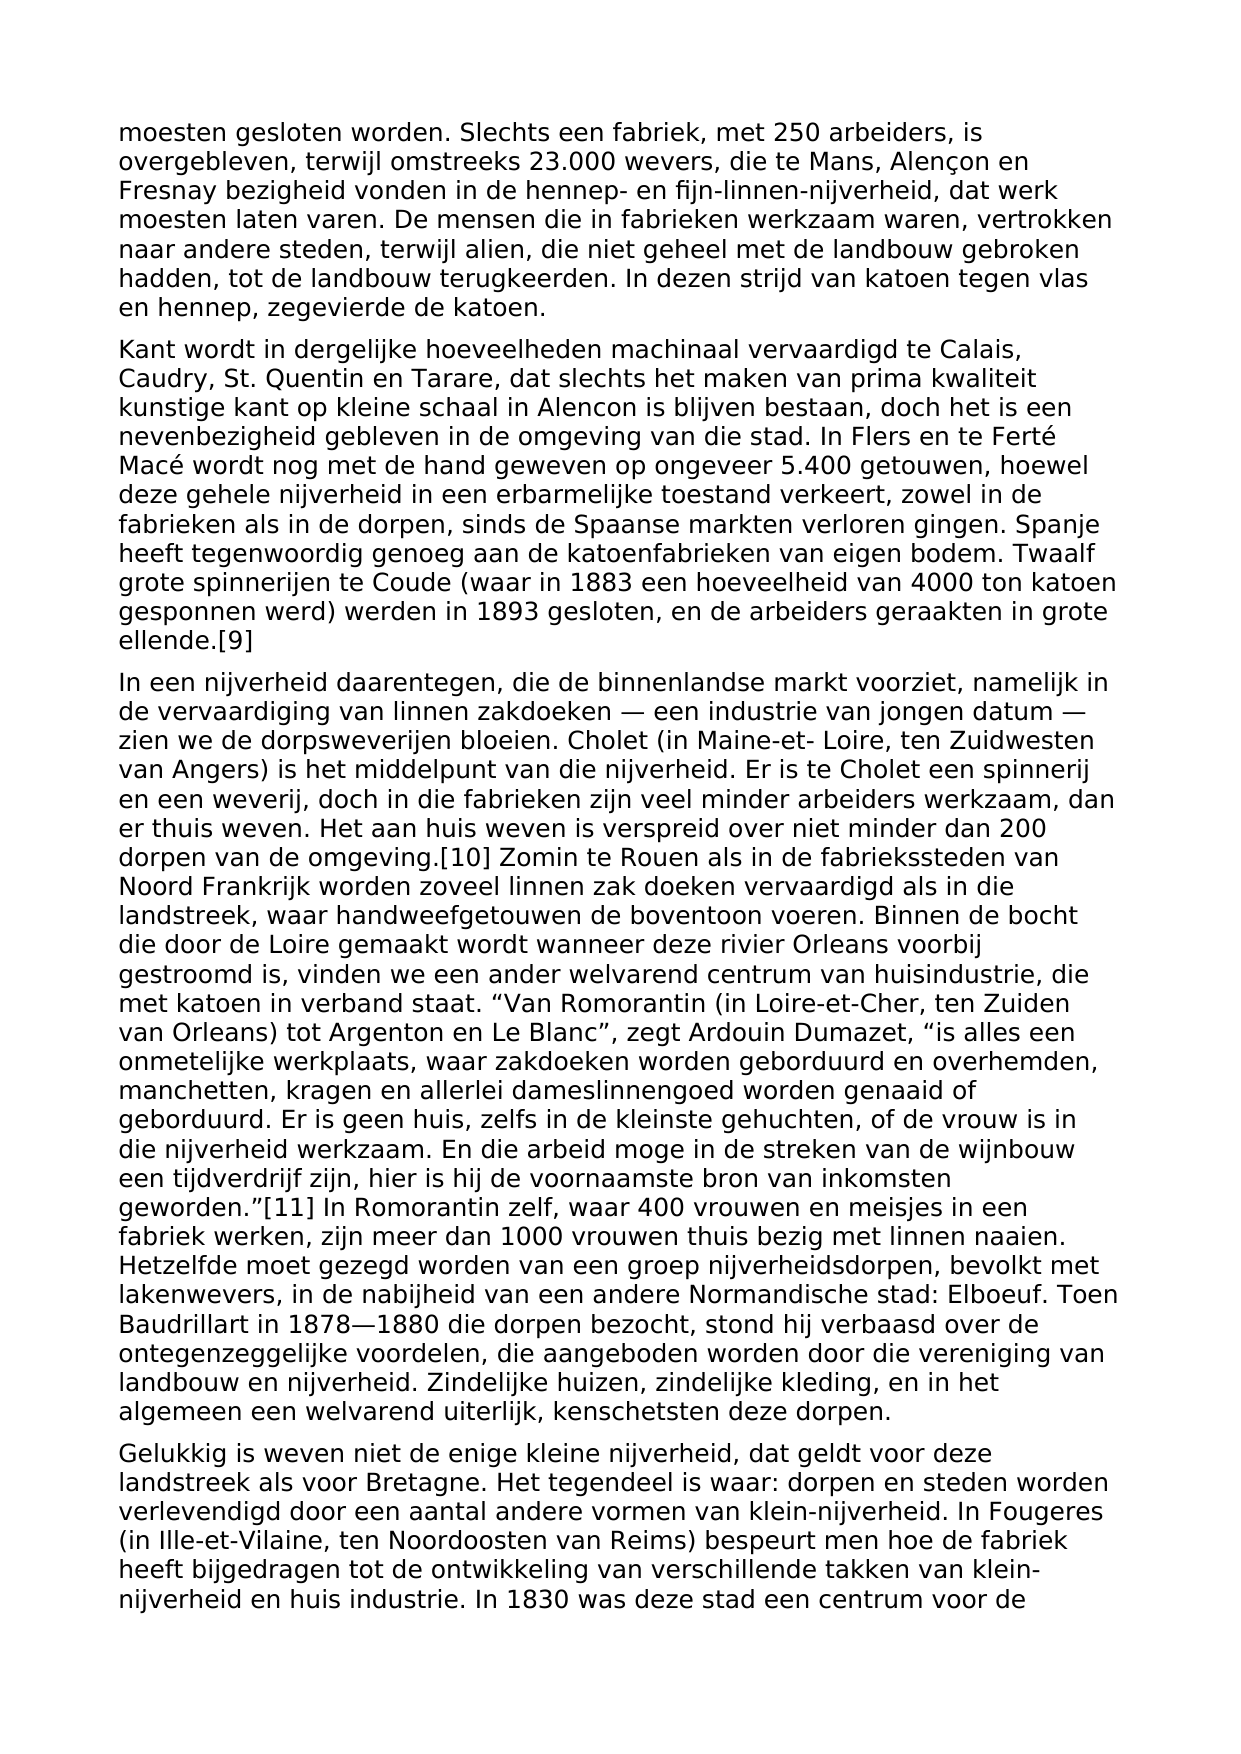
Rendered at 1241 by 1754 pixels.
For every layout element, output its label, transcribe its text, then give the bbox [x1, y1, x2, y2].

text Kant wordt in dergelijke hoeveelheden machinaal vervaardigd te Calais, Caudry, St. Quentin en Tarare, dat slechts het maken van prima kwaliteit kunstige kant op kleine schaal in Alencon is blijven bestaan, doch het is een nevenbezigheid gebleven in de omgeving van die stad. In Flers en te Ferté Macé wordt nog met de hand geweven op ongeveer 5.400 getouwen, hoewel deze gehele nijverheid in een erbarmelijke toestand verkeert, zowel in de fabrieken als in de dorpen, sinds de Spaanse markten verloren gingen. Spanje heeft tegenwoordig genoeg aan de katoenfabrieken van eigen bodem. Twaalf grote spinnerijen te Coude (waar in 1883 een hoeveelheid van 4000 ton katoen gesponnen werd) werden in 1893 gesloten, en de arbeiders geraakten in grote ellende.[9] [118, 335, 1122, 656]
text Gelukkig is weven niet de enige kleine nijverheid, dat geldt voor deze landstreek als voor Bretagne. Het tegendeel is waar: dorpen en steden worden verlevendigd door een aantal andere vormen van klein-nijverheid. In Fougeres (in Ille-et-Vilaine, ten Noordoosten van Reims) bespeurt men hoe de fabriek heeft bijgedragen tot de ontwikkeling van verschillende takken van klein-nijverheid en huis industrie. In 1830 was deze stad een centrum voor de [118, 1439, 1122, 1614]
text moesten gesloten worden. Slechts een fabriek, met 250 arbeiders, is overgebleven, terwijl omstreeks 23.000 wevers, die te Mans, Alençon en Fresnay bezigheid vonden in de hennep- en fijn-linnen-nijverheid, dat werk moesten laten varen. De mensen die in fabrieken werkzaam waren, vertrokken naar andere steden, terwijl alien, die niet geheel met de landbouw gebroken hadden, tot de landbouw terugkeerden. In dezen strijd van katoen tegen vlas en hennep, zegevierde de katoen. [118, 118, 1122, 322]
text In een nijverheid daarentegen, die de binnenlandse markt voorziet, namelijk in de vervaardiging van linnen zakdoeken — een industrie van jongen datum — zien we de dorpsweverijen bloeien. Cholet (in Maine-et- Loire, ten Zuidwesten van Angers) is het middelpunt van die nijverheid. Er is te Cholet een spinnerij en een weverij, doch in die fabrieken zijn veel minder arbeiders werkzaam, dan er thuis weven. Het aan huis weven is verspreid over niet minder dan 200 dorpen van de omgeving.[10] Zomin te Rouen als in de fabriekssteden van Noord Frankrijk worden zoveel linnen zak doeken vervaardigd als in die landstreek, waar handweefgetouwen de boventoon voeren. Binnen de bocht die door de Loire gemaakt wordt wanneer deze rivier Orleans voorbij gestroomd is, vinden we een ander welvarend centrum van huisindustrie, die met katoen in verband staat. “Van Romorantin (in Loire-et-Cher, ten Zuiden van Orleans) tot Argenton en Le Blanc”, zegt Ardouin Dumazet, “is alles een onmetelijke werkplaats, waar zakdoeken worden geborduurd en overhemden, manchetten, kragen en allerlei dameslinnengoed worden genaaid of geborduurd. Er is geen huis, zelfs in de kleinste gehuchten, of de vrouw is in die nijverheid werkzaam. En die arbeid moge in de streken van de wijnbouw een tijdverdrijf zijn, hier is hij de voornaamste bron van inkomsten geworden.”[11] In Romorantin zelf, waar 400 vrouwen en meisjes in een fabriek werken, zijn meer dan 1000 vrouwen thuis bezig met linnen naaien. Hetzelfde moet gezegd worden van een groep nijverheidsdorpen, bevolkt met lakenwevers, in de nabijheid van een andere Normandische stad: Elboeuf. Toen Baudrillart in 1878—1880 die dorpen bezocht, stond hij verbaasd over de ontegenzeggelijke voordelen, die aangeboden worden door die vereniging van landbouw en nijverheid. Zindelijke huizen, zindelijke kleding, en in het algemeen een welvarend uiterlijk, kenschetsten deze dorpen. [118, 668, 1122, 1426]
